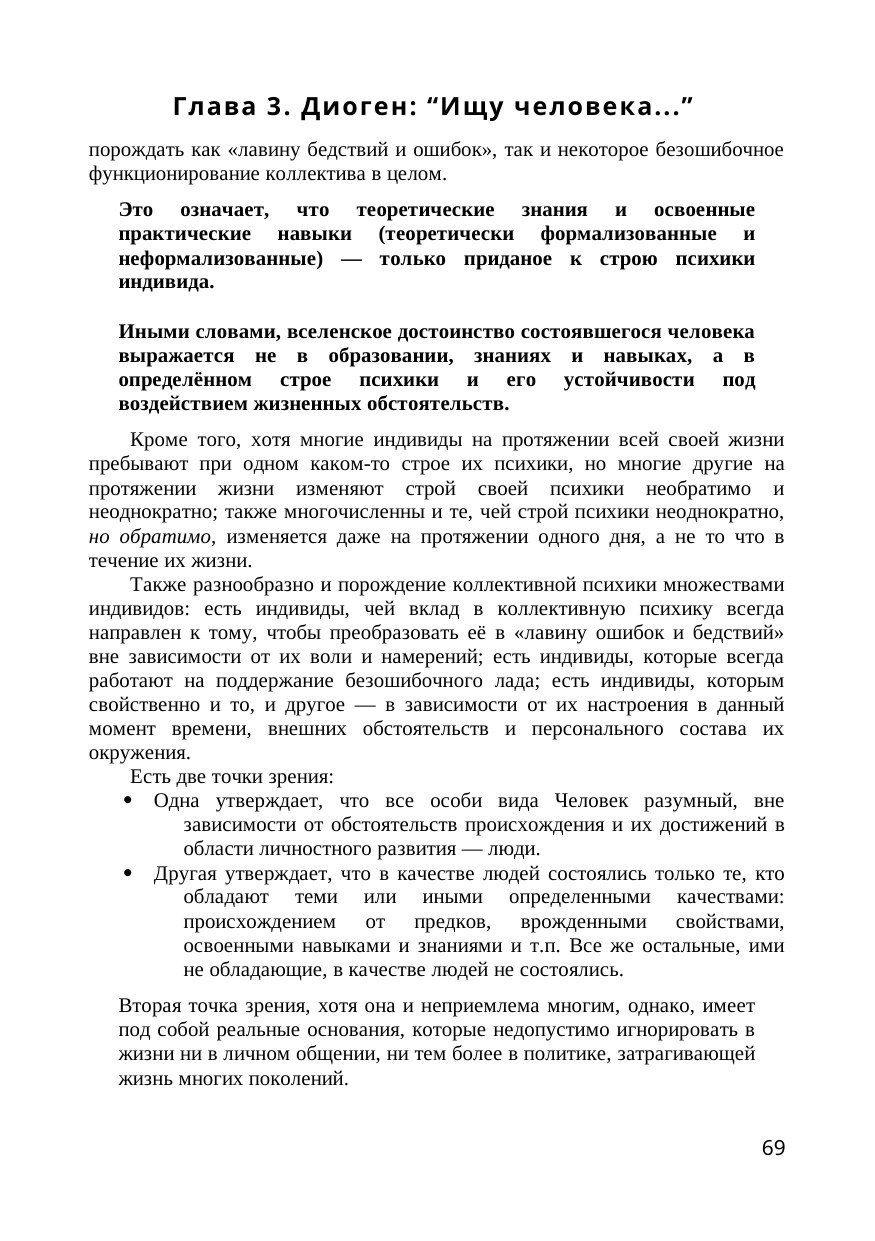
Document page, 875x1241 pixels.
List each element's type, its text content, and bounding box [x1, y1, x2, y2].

list Одна утверждает, что все особи вида Человек разумный, вне зависимости от обстоятельств происхождения и их достижений в области личностного развития — люди. [124, 788, 785, 860]
list Другая утверждает, что в качестве людей состоялись только те, кто обладают теми или иными определенными качествами: происхождением от предков, врожденными свойствами, освоенными навыками и знаниями и т.п. Все же остальные, ими не обладающие, в качестве людей не состоялись. [124, 860, 785, 981]
text Вторая точка зрения, хотя она и неприемлема многим, однако, имеет под собой реальные основания, которые недопустимо игнорировать в жизни ни в личном общении, ни тем более в политике, затрагивающей жизнь многих поколений. [118, 993, 756, 1089]
text Также разнообразно и порождение коллективной психики множествами индивидов: есть индивиды, чей вклад в коллективную психику всегда направлен к тому, чтобы преобразовать её в «лавину ошибок и бедствий» вне зависимости от их воли и намерений; есть индивиды, которые всегда работают на поддержание безошибочного лада; есть индивиды, которым свойственно и то, и другое — в зависимости от их настроения в данный момент времени, внешних обстоятельств и персонального состава их окружения. [89, 572, 785, 764]
text Это означает, что теоретические знания и освоенные практические навыки (теоретически формализованные и неформализованные) — только приданое к строю психики индивида. [118, 197, 756, 293]
text порождать как «лавину бедствий и ошибок», так и некоторое безошибочное функционирование коллектива в целом. [89, 137, 785, 185]
text Кроме того, хотя многие индивиды на протяжении всей своей жизни пребывают при одном каком-то строе их психики, но многие другие на протяжении жизни изменяют строй своей психики необратимо и неоднократно; также многочисленны и те, чей строй психики неоднократно, но обратимо, изменяется даже на протяжении одного дня, а не то что в течение их жизни. [89, 427, 785, 572]
text Иными словами, вселенское достоинство состоявшегося человека выражается не в образовании, знаниях и навыках, а в определённом строе психики и его устойчивости под воздействием жизненных обстоятельств. [118, 318, 756, 415]
text Есть две точки зрения: [89, 764, 785, 788]
